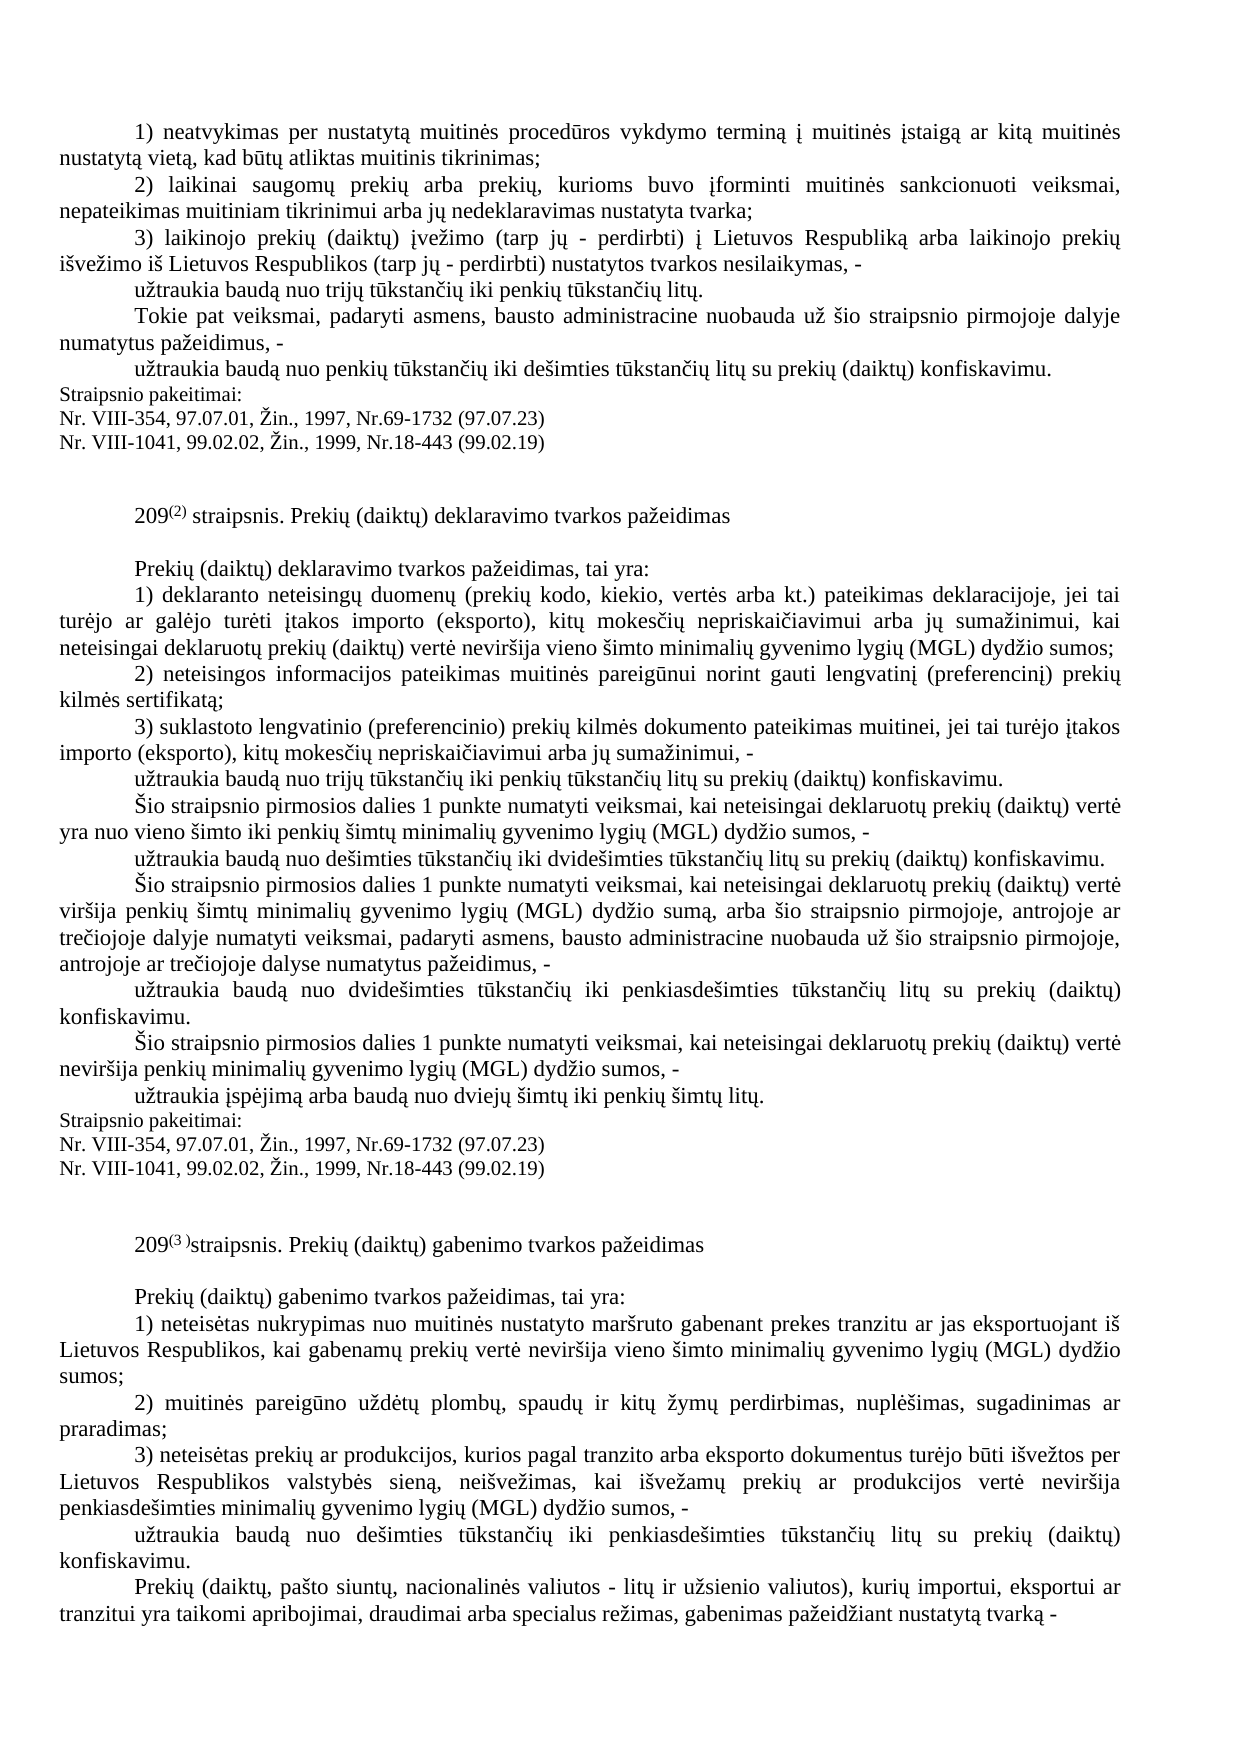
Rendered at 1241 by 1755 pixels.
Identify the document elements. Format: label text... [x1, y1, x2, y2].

text 1) deklaranto neteisingų duomenų (prekių kodo, kiekio, vertės arba kt.) pateikimas deklaracijoje, jei tai turėjo ar galėjo turėti įtakos importo (eksporto), kitų mokesčių nepriskaičiavimui arba jų sumažinimui, kai neteisingai deklaruotų prekių (daiktų) vertė neviršija vieno šimto minimalių gyvenimo lygių (MGL) dydžio sumos; [59, 581, 1122, 660]
text Nr. VIII-354, 97.07.01, Žin., 1997, Nr.69-1732 (97.07.23) [59, 1132, 1122, 1156]
text užtraukia baudą nuo penkių tūkstančių iki dešimties tūkstančių litų su prekių (daiktų) konfiskavimu. [59, 355, 1122, 382]
text užtraukia įspėjimą arba baudą nuo dviejų šimtų iki penkių šimtų litų. [59, 1082, 1122, 1108]
text Prekių (daiktų) gabenimo tvarkos pažeidimas, tai yra: [59, 1283, 1122, 1310]
text 2) neteisingos informacijos pateikimas muitinės pareigūnui norint gauti lengvatinį (preferencinį) prekių kilmės sertifikatą; [59, 660, 1122, 713]
text 209(3 )straipsnis. Prekių (daiktų) gabenimo tvarkos pažeidimas [59, 1231, 1122, 1257]
text Straipsnio pakeitimai: [59, 1108, 1122, 1132]
text 2) muitinės pareigūno uždėtų plombų, spaudų ir kitų žymų perdirbimas, nuplėšimas, sugadinimas ar praradimas; [59, 1389, 1122, 1442]
text 2) laikinai saugomų prekių arba prekių, kurioms buvo įforminti muitinės sankcionuoti veiksmai, nepateikimas muitiniam tikrinimui arba jų nedeklaravimas nustatyta tvarka; [59, 171, 1122, 223]
text Prekių (daiktų, pašto siuntų, nacionalinės valiutos - litų ir užsienio valiutos), kurių importui, eksportui ar tranzitui yra taikomi apribojimai, draudimai arba specialus režimas, gabenimas pažeidžiant nustatytą tvarką - [59, 1573, 1122, 1626]
text užtraukia baudą nuo dvidešimties tūkstančių iki penkiasdešimties tūkstančių litų su prekių (daiktų) konfiskavimu. [59, 976, 1122, 1029]
text 1) neatvykimas per nustatytą muitinės procedūros vykdymo terminą į muitinės įstaigą ar kitą muitinės nustatytą vietą, kad būtų atliktas muitinis tikrinimas; [59, 118, 1122, 171]
text Nr. VIII-1041, 99.02.02, Žin., 1999, Nr.18-443 (99.02.19) [59, 1156, 1122, 1180]
text Nr. VIII-354, 97.07.01, Žin., 1997, Nr.69-1732 (97.07.23) [59, 406, 1122, 430]
text Šio straipsnio pirmosios dalies 1 punkte numatyti veiksmai, kai neteisingai deklaruotų prekių (daiktų) vertė yra nuo vieno šimto iki penkių šimtų minimalių gyvenimo lygių (MGL) dydžio sumos, - [59, 792, 1122, 844]
text Tokie pat veiksmai, padaryti asmens, bausto administracine nuobauda už šio straipsnio pirmojoje dalyje numatytus pažeidimus, - [59, 303, 1122, 355]
text 3) laikinojo prekių (daiktų) įvežimo (tarp jų - perdirbti) į Lietuvos Respubliką arba laikinojo prekių išvežimo iš Lietuvos Respublikos (tarp jų - perdirbti) nustatytos tvarkos nesilaikymas, - [59, 223, 1122, 276]
text užtraukia baudą nuo dešimties tūkstančių iki dvidešimties tūkstančių litų su prekių (daiktų) konfiskavimu. [59, 844, 1122, 871]
text užtraukia baudą nuo dešimties tūkstančių iki penkiasdešimties tūkstančių litų su prekių (daiktų) konfiskavimu. [59, 1521, 1122, 1573]
text 209(2) straipsnis. Prekių (daiktų) deklaravimo tvarkos pažeidimas [59, 502, 1122, 528]
text 3) suklastoto lengvatinio (preferencinio) prekių kilmės dokumento pateikimas muitinei, jei tai turėjo įtakos importo (eksporto), kitų mokesčių nepriskaičiavimui arba jų sumažinimui, - [59, 713, 1122, 766]
text 3) neteisėtas prekių ar produkcijos, kurios pagal tranzito arba eksporto dokumentus turėjo būti išvežtos per Lietuvos Respublikos valstybės sieną, neišvežimas, kai išvežamų prekių ar produkcijos vertė neviršija penkiasdešimties minimalių gyvenimo lygių (MGL) dydžio sumos, - [59, 1442, 1122, 1521]
text Šio straipsnio pirmosios dalies 1 punkte numatyti veiksmai, kai neteisingai deklaruotų prekių (daiktų) vertė neviršija penkių minimalių gyvenimo lygių (MGL) dydžio sumos, - [59, 1029, 1122, 1082]
text Šio straipsnio pirmosios dalies 1 punkte numatyti veiksmai, kai neteisingai deklaruotų prekių (daiktų) vertė viršija penkių šimtų minimalių gyvenimo lygių (MGL) dydžio sumą, arba šio straipsnio pirmojoje, antrojoje ar trečiojoje dalyje numatyti veiksmai, padaryti asmens, bausto administracine nuobauda už šio straipsnio pirmojoje, antrojoje ar trečiojoje dalyse numatytus pažeidimus, - [59, 871, 1122, 976]
text užtraukia baudą nuo trijų tūkstančių iki penkių tūkstančių litų su prekių (daiktų) konfiskavimu. [59, 766, 1122, 792]
text Prekių (daiktų) deklaravimo tvarkos pažeidimas, tai yra: [59, 555, 1122, 581]
text užtraukia baudą nuo trijų tūkstančių iki penkių tūkstančių litų. [59, 276, 1122, 303]
text Nr. VIII-1041, 99.02.02, Žin., 1999, Nr.18-443 (99.02.19) [59, 430, 1122, 454]
text 1) neteisėtas nukrypimas nuo muitinės nustatyto maršruto gabenant prekes tranzitu ar jas eksportuojant iš Lietuvos Respublikos, kai gabenamų prekių vertė neviršija vieno šimto minimalių gyvenimo lygių (MGL) dydžio sumos; [59, 1310, 1122, 1389]
text Straipsnio pakeitimai: [59, 382, 1122, 406]
